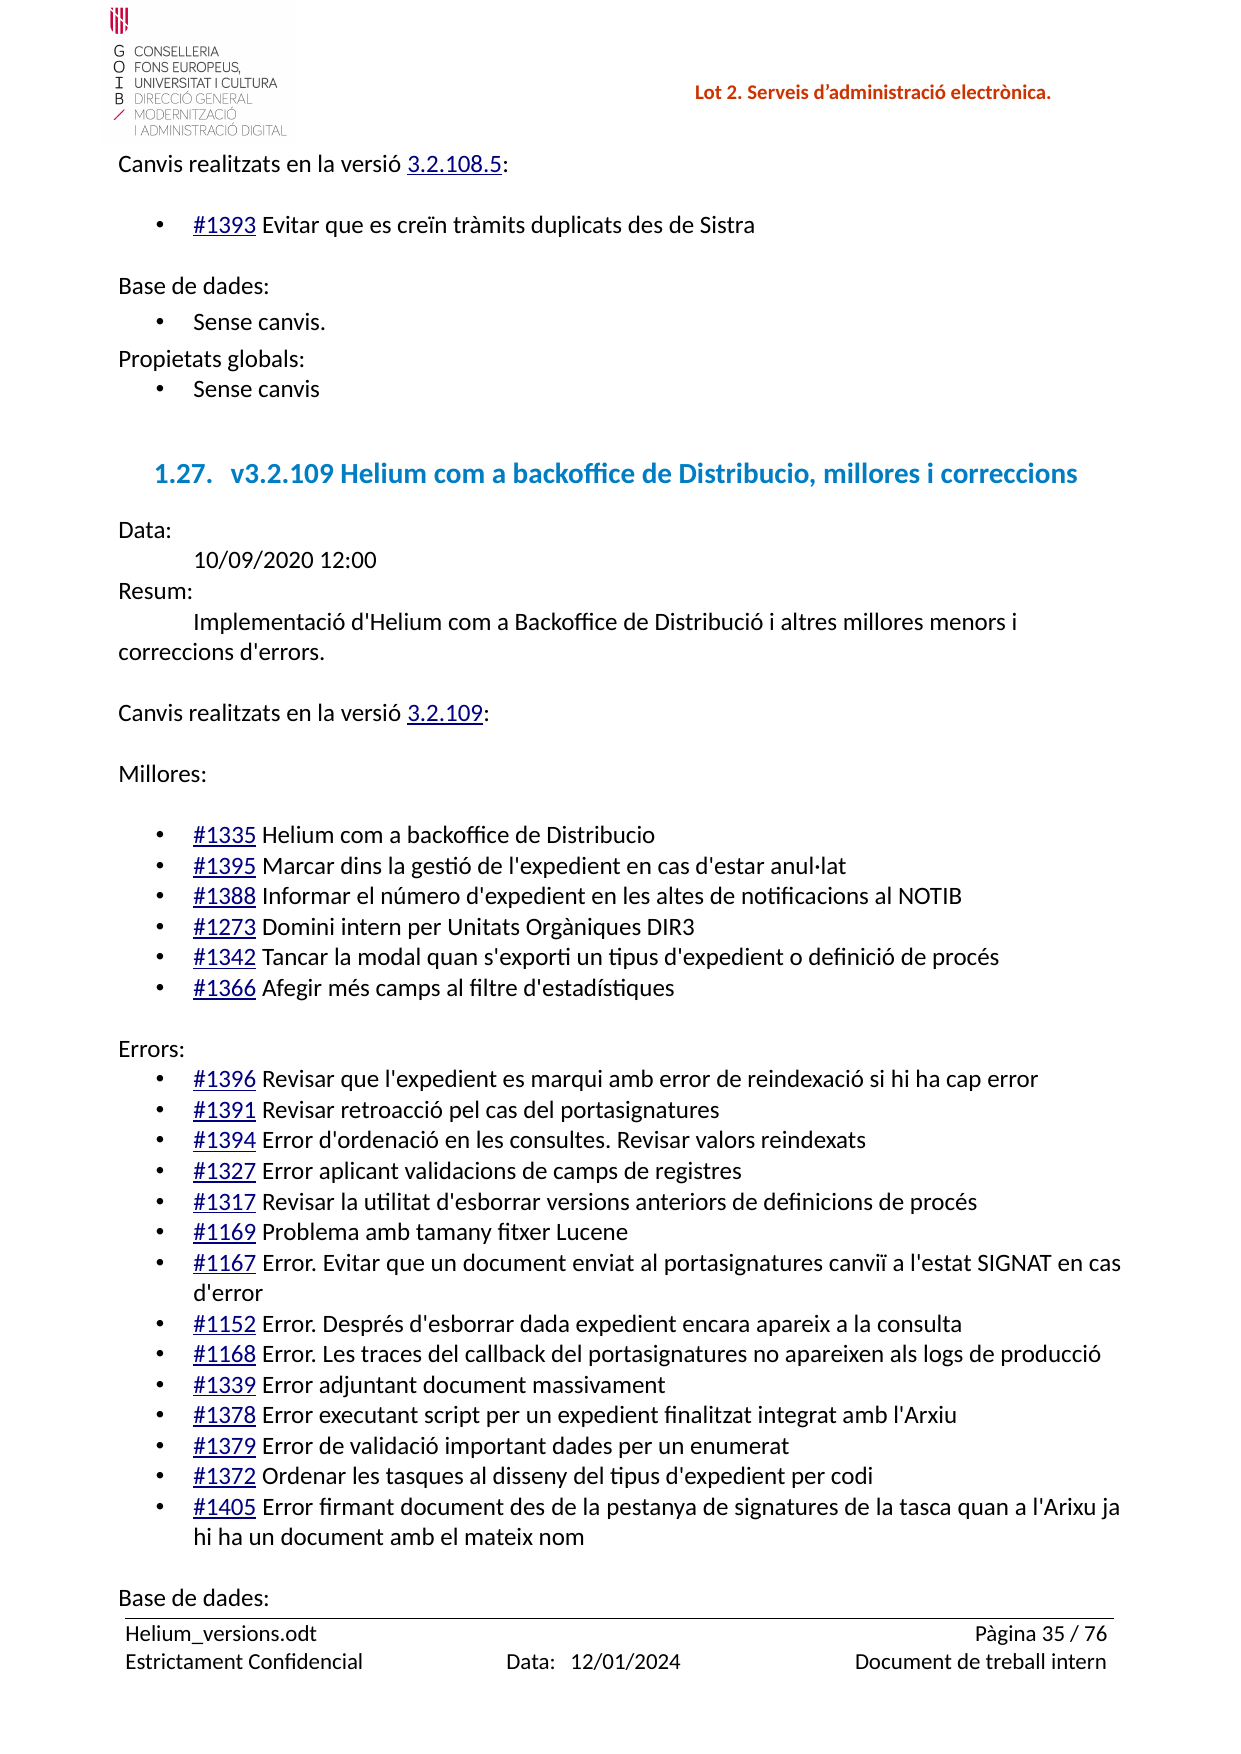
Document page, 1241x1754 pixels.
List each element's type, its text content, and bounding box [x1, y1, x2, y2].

list #1405 Error firmant document des de la pestanya de signatures de la tasca quan a l'Arixu ja hi ha un document amb el mateix nom [156, 1491, 1122, 1552]
text Errors: [118, 1033, 1122, 1063]
list #1273 Domini intern per Unitats Orgàniques DIR3 [156, 911, 1122, 941]
text 10/09/2020 12:00 [118, 545, 1122, 575]
list #1167 Error. Evitar que un document enviat al portasignatures canviï a l'estat SIGNAT en cas d'error [156, 1247, 1122, 1308]
list #1378 Error executant script per un expedient finalitzat integrat amb l'Arxiu [156, 1399, 1122, 1430]
list #1379 Error de validació important dades per un enumerat [156, 1430, 1122, 1460]
list Sense canvis. [156, 306, 1122, 337]
text Implementació d'Helium com a Backoffice de Distribució i altres millores menors i correccions d'errors. [118, 606, 1122, 667]
list #1339 Error adjuntant document massivament [156, 1369, 1122, 1399]
text Resum: [118, 575, 1122, 606]
picture [100, 0, 297, 144]
list #1372 Ordenar les tasques al disseny del tipus d'expedient per codi [156, 1460, 1122, 1491]
list #1169 Problema amb tamany fitxer Lucene [156, 1216, 1122, 1247]
list #1366 Afegir més camps al filtre d'estadístiques [156, 972, 1122, 1002]
list #1168 Error. Les traces del callback del portasignatures no apareixen als logs de producció [156, 1338, 1122, 1369]
list #1317 Revisar la utilitat d'esborrar versions anteriors de definicions de procés [156, 1186, 1122, 1216]
list #1327 Error aplicant validacions de camps de registres [156, 1155, 1122, 1186]
subtitle v3.2.109 Helium com a backoffice de Distribucio, millores i correccions [153, 455, 1122, 491]
list #1393 Evitar que es creïn tràmits duplicats des de Sistra [156, 209, 1122, 239]
list #1342 Tancar la modal quan s'exporti un tipus d'expedient o definició de procés [156, 941, 1122, 972]
text Data: [118, 514, 1122, 545]
list #1394 Error d'ordenació en les consultes. Revisar valors reindexats [156, 1124, 1122, 1155]
list #1388 Informar el número d'expedient en les altes de notificacions al NOTIB [156, 880, 1122, 911]
text Canvis realitzats en la versió 3.2.109: [118, 697, 1122, 728]
text Base de dades: [118, 1582, 1122, 1613]
list #1395 Marcar dins la gestió de l'expedient en cas d'estar anul·lat [156, 850, 1122, 880]
list #1396 Revisar que l'expedient es marqui amb error de reindexació si hi ha cap error [156, 1063, 1122, 1094]
text Propietats globals: [118, 343, 1122, 373]
text Millores: [118, 758, 1122, 789]
list #1335 Helium com a backoffice de Distribucio [156, 819, 1122, 850]
list #1391 Revisar retroacció pel cas del portasignatures [156, 1094, 1122, 1124]
list #1152 Error. Després d'esborrar dada expedient encara apareix a la consulta [156, 1308, 1122, 1338]
text Canvis realitzats en la versió 3.2.108.5: [118, 148, 1122, 178]
text Base de dades: [118, 270, 1122, 300]
list Sense canvis [156, 373, 1122, 404]
